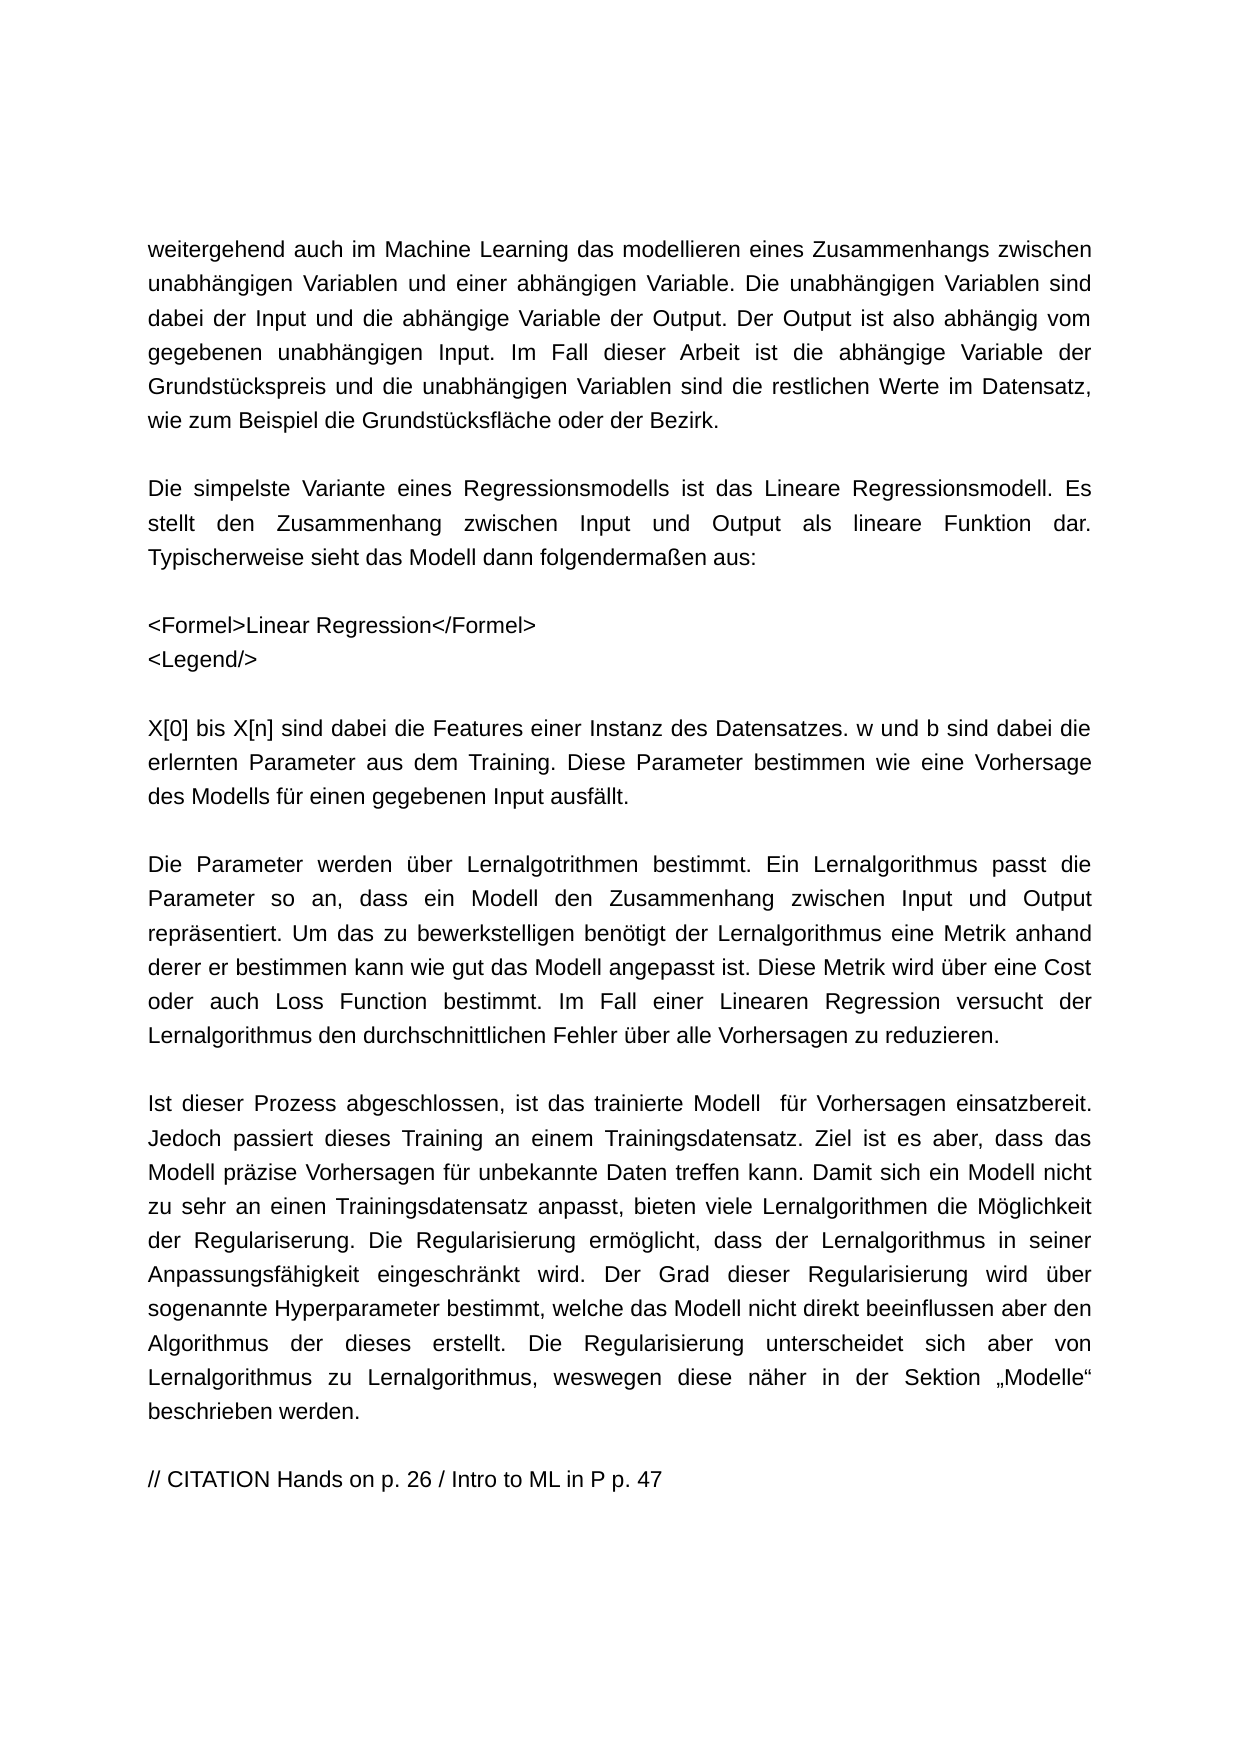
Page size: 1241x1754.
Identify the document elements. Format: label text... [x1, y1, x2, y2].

text // CITATION Hands on p. 26 / Intro to ML in P p. 47 [148, 1466, 1092, 1493]
text <Formel>Linear Regression</Formel> [148, 612, 1092, 638]
text Die simpelste Variante eines Regressionsmodells ist das Lineare Regressionsmodell. Es stellt den Zusammenhang zwischen Input und Output als lineare Funktion dar. Typischerweise sieht das Modell dann folgendermaßen aus: [148, 475, 1092, 570]
text weitergehend auch im Machine Learning das modellieren eines Zusammenhangs zwischen unabhängigen Variablen und einer abhängigen Variable. Die unabhängigen Variablen sind dabei der Input und die abhängige Variable der Output. Der Output ist also abhängig vom gegebenen unabhängigen Input. Im Fall dieser Arbeit ist die abhängige Variable der Grundstückspreis und die unabhängigen Variablen sind die restlichen Werte im Datensatz, wie zum Beispiel die Grundstücksfläche oder der Bezirk. [148, 236, 1092, 433]
text Die Parameter werden über Lernalgotrithmen bestimmt. Ein Lernalgorithmus passt die Parameter so an, dass ein Modell den Zusammenhang zwischen Input und Output repräsentiert. Um das zu bewerkstelligen benötigt der Lernalgorithmus eine Metrik anhand derer er bestimmen kann wie gut das Modell angepasst ist. Diese Metrik wird über eine Cost oder auch Loss Function bestimmt. Im Fall einer Linearen Regression versucht der Lernalgorithmus den durchschnittlichen Fehler über alle Vorhersagen zu reduzieren. [148, 851, 1092, 1048]
text <Legend/> [148, 646, 1092, 673]
text X[0] bis X[n] sind dabei die Features einer Instanz des Datensatzes. w und b sind dabei die erlernten Parameter aus dem Training. Diese Parameter bestimmen wie eine Vorhersage des Modells für einen gegebenen Input ausfällt. [148, 714, 1092, 809]
text Ist dieser Prozess abgeschlossen, ist das trainierte Modell für Vorhersagen einsatzbereit. Jedoch passiert dieses Training an einem Trainingsdatensatz. Ziel ist es aber, dass das Modell präzise Vorhersagen für unbekannte Daten treffen kann. Damit sich ein Modell nicht zu sehr an einen Trainingsdatensatz anpasst, bieten viele Lernalgorithmen die Möglichkeit der Regulariserung. Die Regularisierung ermöglicht, dass der Lernalgorithmus in seiner Anpassungsfähigkeit eingeschränkt wird. Der Grad dieser Regularisierung wird über sogenannte Hyperparameter bestimmt, welche das Modell nicht direkt beeinflussen aber den Algorithmus der dieses erstellt. Die Regularisierung unterscheidet sich aber von Lernalgorithmus zu Lernalgorithmus, weswegen diese näher in der Sektion „Modelle“ beschrieben werden. [148, 1090, 1092, 1424]
